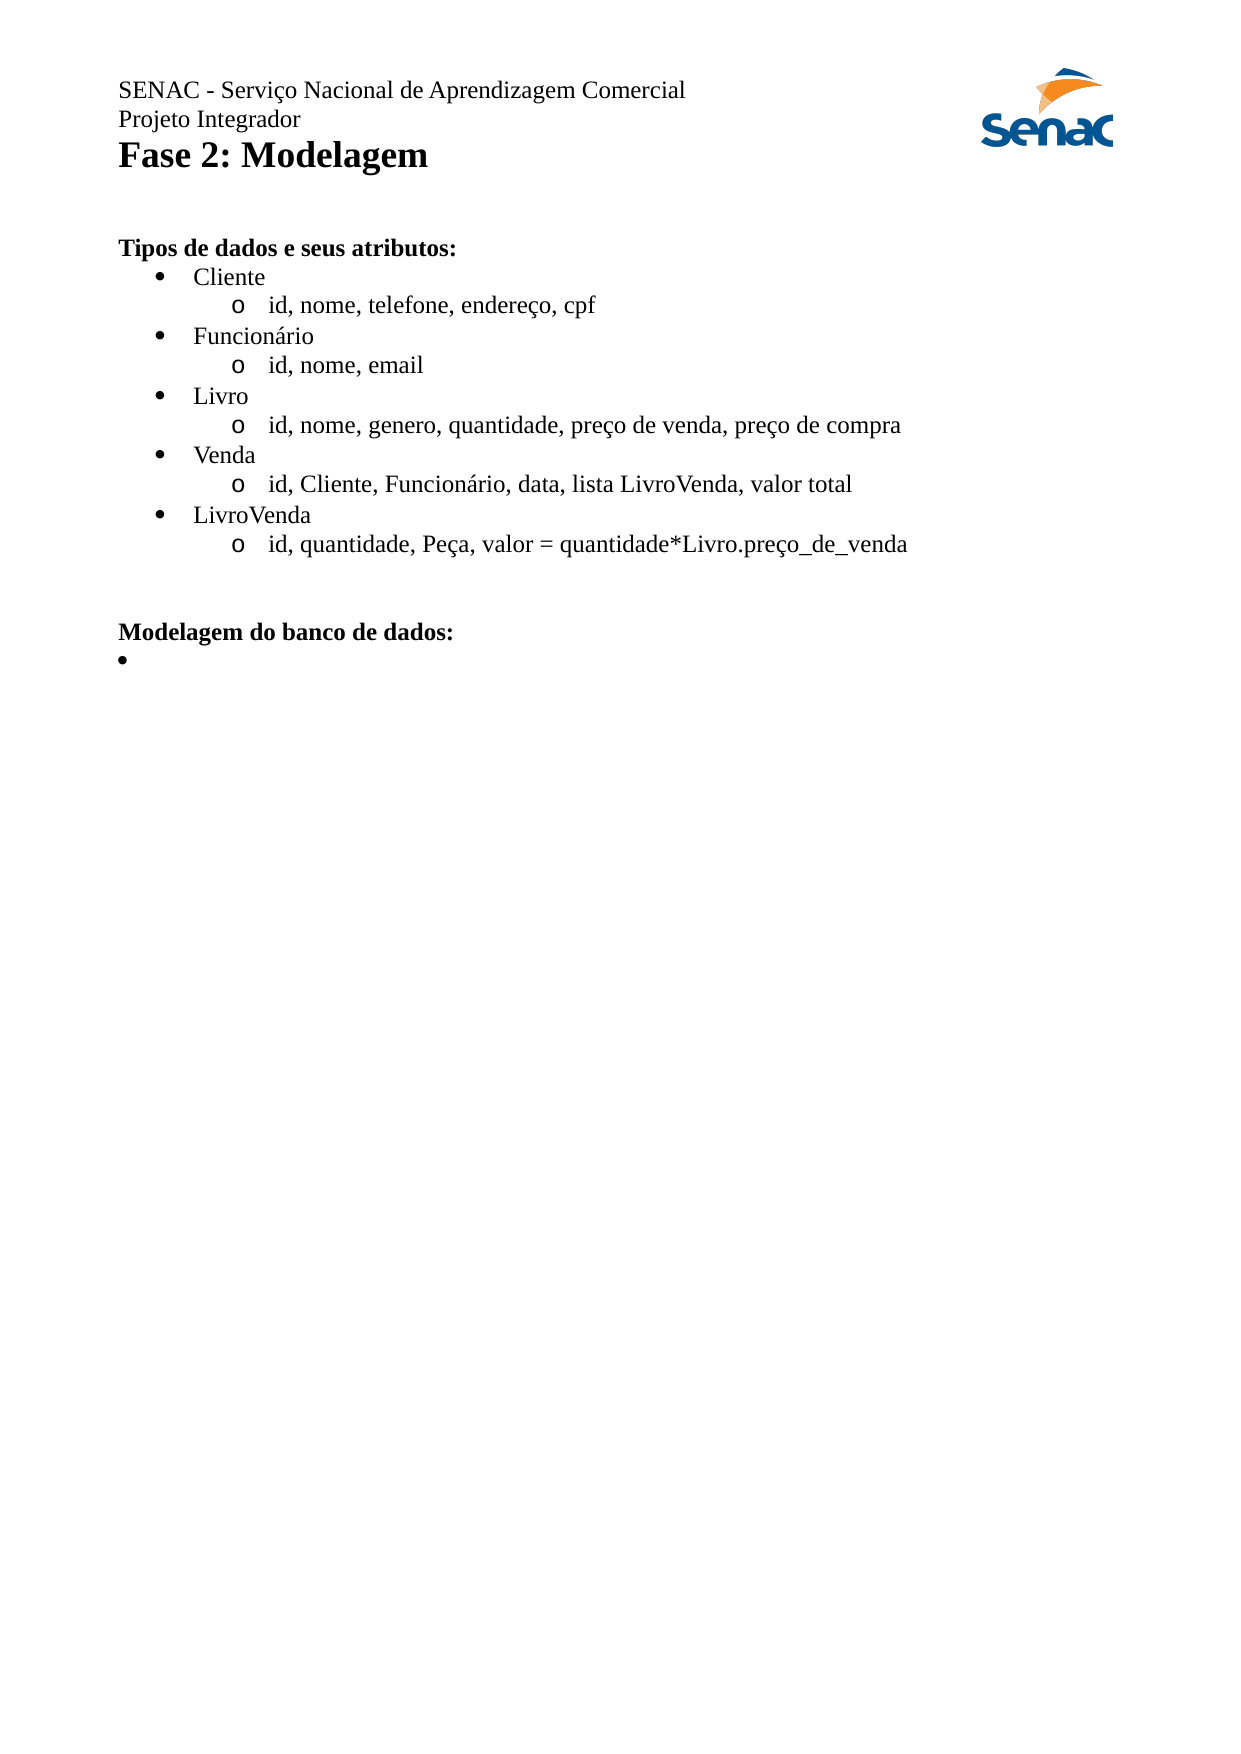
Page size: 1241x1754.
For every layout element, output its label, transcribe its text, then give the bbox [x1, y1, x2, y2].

list Venda [156, 441, 1122, 469]
list id, nome, genero, quantidade, preço de venda, preço de compra [231, 410, 1122, 441]
text Tipos de dados e seus atributos: [118, 233, 1122, 262]
list id, nome, telefone, endereço, cpf [231, 291, 1122, 321]
list Funcionário [156, 321, 1122, 350]
list id, Cliente, Funcionário, data, lista LivroVenda, valor total [231, 469, 1122, 500]
text Modelagem do banco de dados: [118, 617, 1122, 646]
list Cliente [156, 262, 1122, 291]
text Fase 2: Modelagem [118, 132, 1122, 176]
list Livro [156, 381, 1122, 410]
list LivroVenda [156, 500, 1122, 529]
list id, quantidade, Peça, valor = quantidade*Livro.preço_de_venda [231, 529, 1122, 560]
list id, nome, email [231, 350, 1122, 381]
